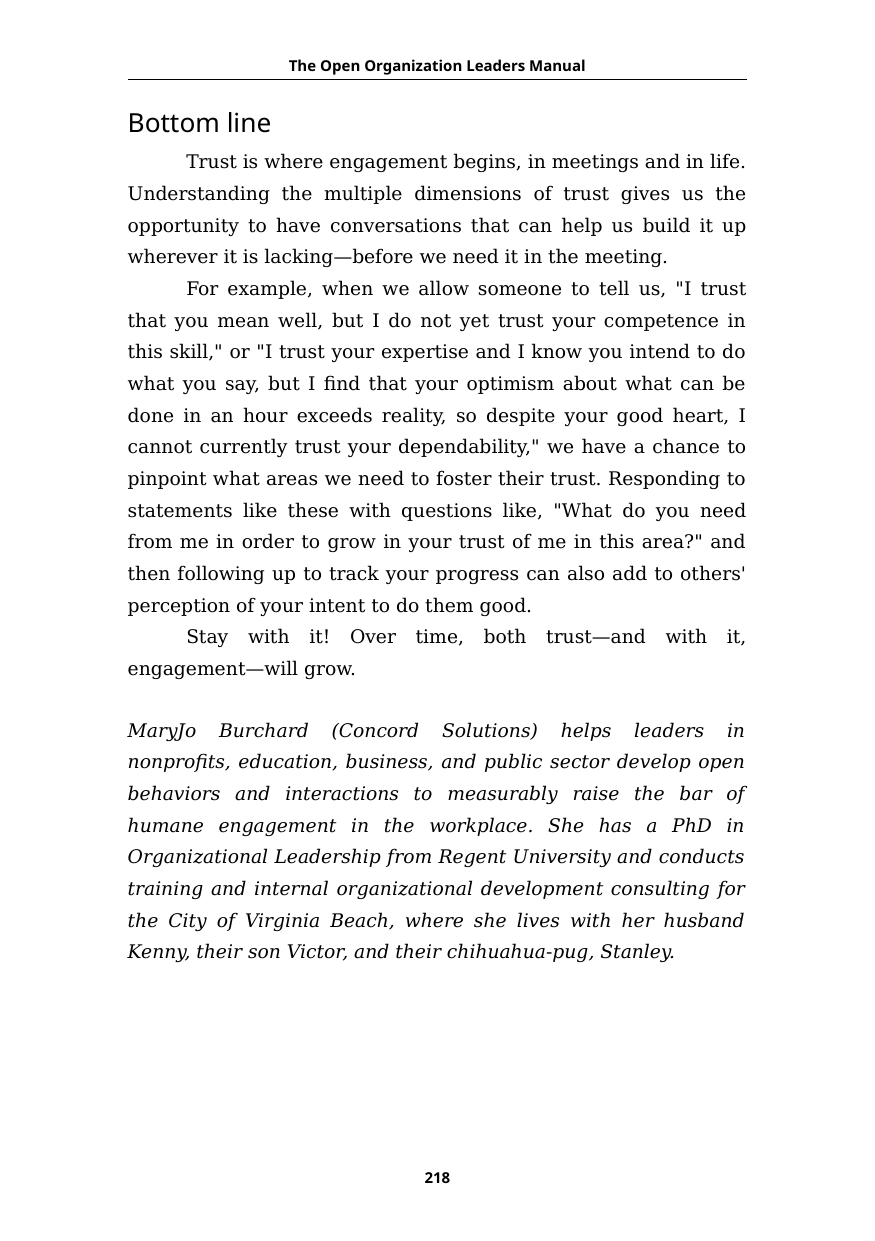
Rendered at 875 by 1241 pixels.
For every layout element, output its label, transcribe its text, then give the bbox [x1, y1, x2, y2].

subtitle Bottom line [127, 109, 747, 139]
text For example, when we allow someone to tell us, "I trust that you mean well, but I do not yet trust your competence in this skill," or "I trust your expertise and I know you intend to do what you say, but I find that your optimism about what can be done in an hour exceeds reality, so despite your good heart, I cannot currently trust your dependability," we have a chance to pinpoint what areas we need to foster their trust. Responding to statements like these with questions like, "What do you need from me in order to grow in your trust of me in this area?" and then following up to track your progress can also add to others' perception of your intent to do them good. [127, 278, 747, 617]
text Stay with it! Over time, both trust—and with it, engagement—will grow. [127, 627, 747, 680]
text Trust is where engagement begins, in meetings and in life. Understanding the multiple dimensions of trust gives us the opportunity to have conversations that can help us build it up wherever it is lacking—before we need it in the meeting. [127, 152, 747, 268]
text MaryJo Burchard (Concord Solutions) helps leaders in nonprofits, education, business, and public sector develop open behaviors and interactions to measurably raise the bar of humane engagement in the workplace. She has a PhD in Organizational Leadership from Regent University and conducts training and internal organizational development consulting for the City of Virginia Beach, where she lives with her husband Kenny, their son Victor, and their chihuahua-pug, Stanley. [127, 720, 747, 963]
